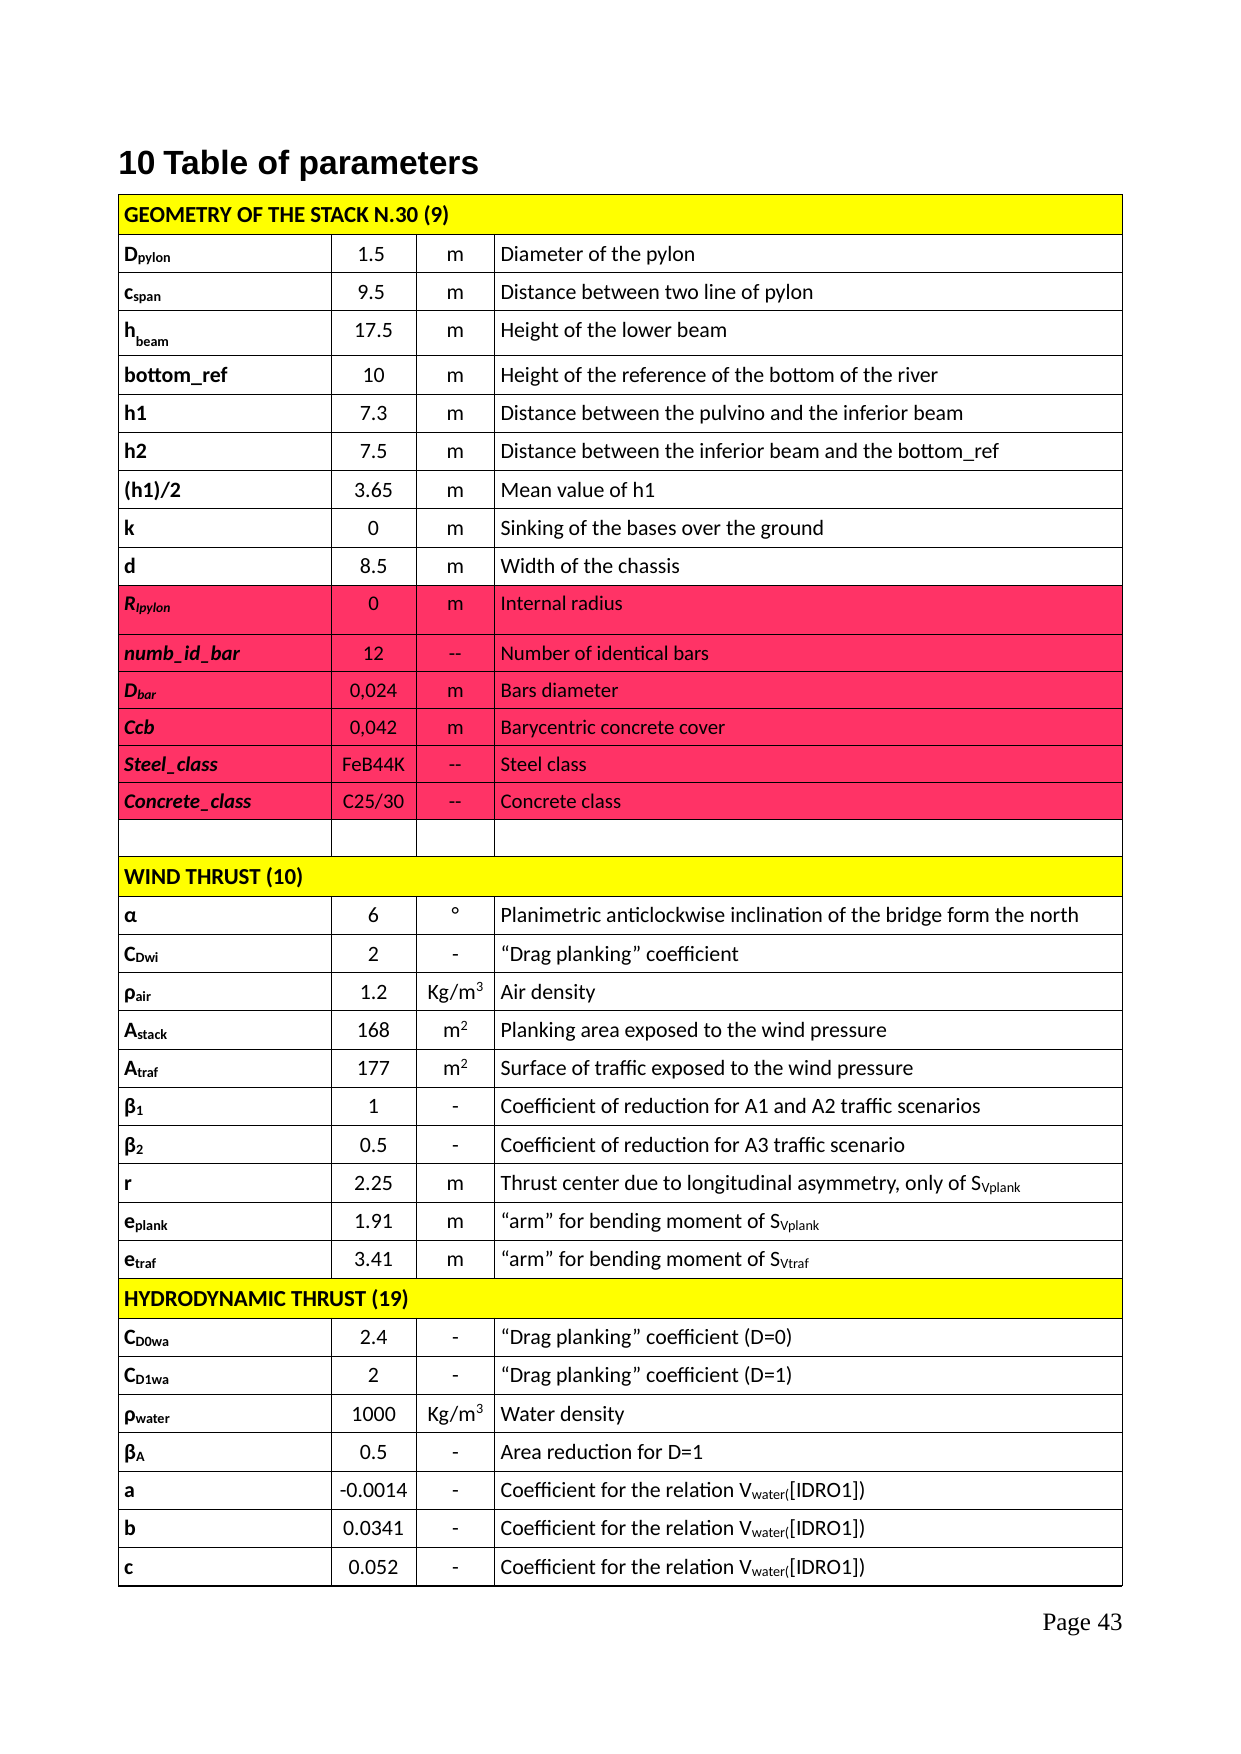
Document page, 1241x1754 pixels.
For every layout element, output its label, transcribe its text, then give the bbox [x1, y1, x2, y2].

table_cell 8.5 [332, 548, 416, 585]
table_cell m [417, 356, 494, 394]
table_cell βA [119, 1433, 331, 1471]
table_cell “Drag planking” coefficient [495, 935, 1122, 972]
table_cell m [417, 471, 494, 508]
table_cell - [417, 1357, 494, 1394]
table_cell Ccb [119, 709, 331, 745]
table_cell eplank [119, 1203, 331, 1240]
table_cell 0.5 [332, 1433, 416, 1471]
table_cell 2.4 [332, 1319, 416, 1356]
table_cell -- [417, 746, 494, 782]
table_cell - [417, 1548, 494, 1585]
table_cell 3.65 [332, 471, 416, 508]
table_cell Water density [495, 1395, 1122, 1432]
table_cell Steel class [495, 746, 1122, 782]
table_cell -- [417, 783, 494, 819]
table_cell Width of the chassis [495, 548, 1122, 585]
table_cell 1.2 [332, 973, 416, 1010]
table_cell m [417, 548, 494, 585]
table_cell k [119, 509, 331, 547]
table_cell ρair [119, 973, 331, 1010]
table_cell m [417, 509, 494, 547]
table_cell “arm” for bending moment of SVplank [495, 1203, 1122, 1240]
table_cell [119, 820, 331, 856]
table_cell -- [417, 635, 494, 671]
table_cell Coefficient of reduction for A3 traffic scenario [495, 1126, 1122, 1163]
table_cell Coefficient for the relation Vwater([IDRO1]) [495, 1472, 1122, 1509]
table_cell 12 [332, 635, 416, 671]
table_cell - [417, 1510, 494, 1547]
table_cell 1.5 [332, 235, 416, 272]
table_cell 2 [332, 935, 416, 972]
table_cell Bars diameter [495, 672, 1122, 708]
table_cell m [417, 1164, 494, 1202]
table_cell - [417, 1319, 494, 1356]
table_cell m [417, 395, 494, 432]
table_cell α [119, 897, 331, 934]
table_cell m [417, 1241, 494, 1278]
table_cell - [417, 1088, 494, 1125]
table_cell Coefficient of reduction for A1 and A2 traffic scenarios [495, 1088, 1122, 1125]
table_cell m [417, 235, 494, 272]
table_cell Dpylon [119, 235, 331, 272]
table_cell 0.052 [332, 1548, 416, 1585]
table_cell Distance between two line of pylon [495, 273, 1122, 310]
table_cell Concrete class [495, 783, 1122, 819]
table_cell etraf [119, 1241, 331, 1278]
table_cell 1.91 [332, 1203, 416, 1240]
table_cell 168 [332, 1011, 416, 1049]
table_cell 0,042 [332, 709, 416, 745]
table_cell bottom_ref [119, 356, 331, 394]
table_cell “arm” for bending moment of SVtraf [495, 1241, 1122, 1278]
table_cell cspan [119, 273, 331, 310]
table_cell (h1)/2 [119, 471, 331, 508]
table_cell h2 [119, 433, 331, 470]
table_cell m [417, 672, 494, 708]
table_header GEOMETRY OF THE STACK N.30 (9) [119, 195, 1122, 234]
table_cell 7.3 [332, 395, 416, 432]
table_cell - [417, 1472, 494, 1509]
table_cell m2 [417, 1050, 494, 1087]
table_cell [332, 820, 416, 856]
table_cell 0.5 [332, 1126, 416, 1163]
table_cell m2 [417, 1011, 494, 1049]
table_cell c [119, 1548, 331, 1585]
table_cell 9.5 [332, 273, 416, 310]
table_cell [417, 820, 494, 856]
table_cell numb_id_bar [119, 635, 331, 671]
table_cell WIND THRUST (10) [119, 857, 1122, 896]
table_cell 1000 [332, 1395, 416, 1432]
table_cell Kg/m3 [417, 1395, 494, 1432]
table_cell [495, 820, 1122, 856]
table_cell CD0wa [119, 1319, 331, 1356]
table_cell β1 [119, 1088, 331, 1125]
table_cell Coefficient for the relation Vwater([IDRO1]) [495, 1510, 1122, 1547]
table_cell Height of the lower beam [495, 311, 1122, 355]
table_cell CD1wa [119, 1357, 331, 1394]
subtitle Table of parameters [118, 143, 1122, 182]
table_cell Barycentric concrete cover [495, 709, 1122, 745]
table_cell hbeam [119, 311, 331, 355]
table_cell m [417, 709, 494, 745]
table_cell “Drag planking” coefficient (D=0) [495, 1319, 1122, 1356]
table_cell Surface of traffic exposed to the wind pressure [495, 1050, 1122, 1087]
table_cell b [119, 1510, 331, 1547]
table_cell FeB44K [332, 746, 416, 782]
table_cell Distance between the inferior beam and the bottom_ref [495, 433, 1122, 470]
table_cell m [417, 586, 494, 634]
table_cell 10 [332, 356, 416, 394]
table_cell - [417, 935, 494, 972]
table_cell Mean value of h1 [495, 471, 1122, 508]
table_cell Dbar [119, 672, 331, 708]
table_cell C25/30 [332, 783, 416, 819]
table_cell Astack [119, 1011, 331, 1049]
table_cell Atraf [119, 1050, 331, 1087]
table_cell Planimetric anticlockwise inclination of the bridge form the north [495, 897, 1122, 934]
table_cell Coefficient for the relation Vwater([IDRO1]) [495, 1548, 1122, 1585]
table_cell Planking area exposed to the wind pressure [495, 1011, 1122, 1049]
table_cell 6 [332, 897, 416, 934]
table_cell Height of the reference of the bottom of the river [495, 356, 1122, 394]
table_cell 2.25 [332, 1164, 416, 1202]
table_cell 0,024 [332, 672, 416, 708]
table_cell RIpylon [119, 586, 331, 634]
table_cell Air density [495, 973, 1122, 1010]
table_cell HYDRODYNAMIC THRUST (19) [119, 1279, 1122, 1318]
table_cell 0 [332, 586, 416, 634]
table_cell 0 [332, 509, 416, 547]
table_cell m [417, 311, 494, 355]
table_cell 1 [332, 1088, 416, 1125]
table_cell Thrust center due to longitudinal asymmetry, only of SVplank [495, 1164, 1122, 1202]
table_cell 17.5 [332, 311, 416, 355]
table_cell m [417, 1203, 494, 1240]
table_cell d [119, 548, 331, 585]
table_cell CDwi [119, 935, 331, 972]
table_cell Concrete_class [119, 783, 331, 819]
table_cell m [417, 273, 494, 310]
table_cell Number of identical bars [495, 635, 1122, 671]
table_cell 0.0341 [332, 1510, 416, 1547]
table_cell r [119, 1164, 331, 1202]
table_cell 7.5 [332, 433, 416, 470]
table_cell Steel_class [119, 746, 331, 782]
table_cell -0.0014 [332, 1472, 416, 1509]
table_cell Area reduction for D=1 [495, 1433, 1122, 1471]
table_cell “Drag planking” coefficient (D=1) [495, 1357, 1122, 1394]
table_cell ρwater [119, 1395, 331, 1432]
table_cell Kg/m3 [417, 973, 494, 1010]
table_cell 3.41 [332, 1241, 416, 1278]
table_cell a [119, 1472, 331, 1509]
table_cell Distance between the pulvino and the inferior beam [495, 395, 1122, 432]
table_cell m [417, 433, 494, 470]
table_cell - [417, 1433, 494, 1471]
table_cell β2 [119, 1126, 331, 1163]
table_cell - [417, 1126, 494, 1163]
table_cell Internal radius [495, 586, 1122, 634]
table_cell Diameter of the pylon [495, 235, 1122, 272]
table_cell Sinking of the bases over the ground [495, 509, 1122, 547]
table_cell 177 [332, 1050, 416, 1087]
table_cell h1 [119, 395, 331, 432]
table_cell 2 [332, 1357, 416, 1394]
table_cell ° [417, 897, 494, 934]
